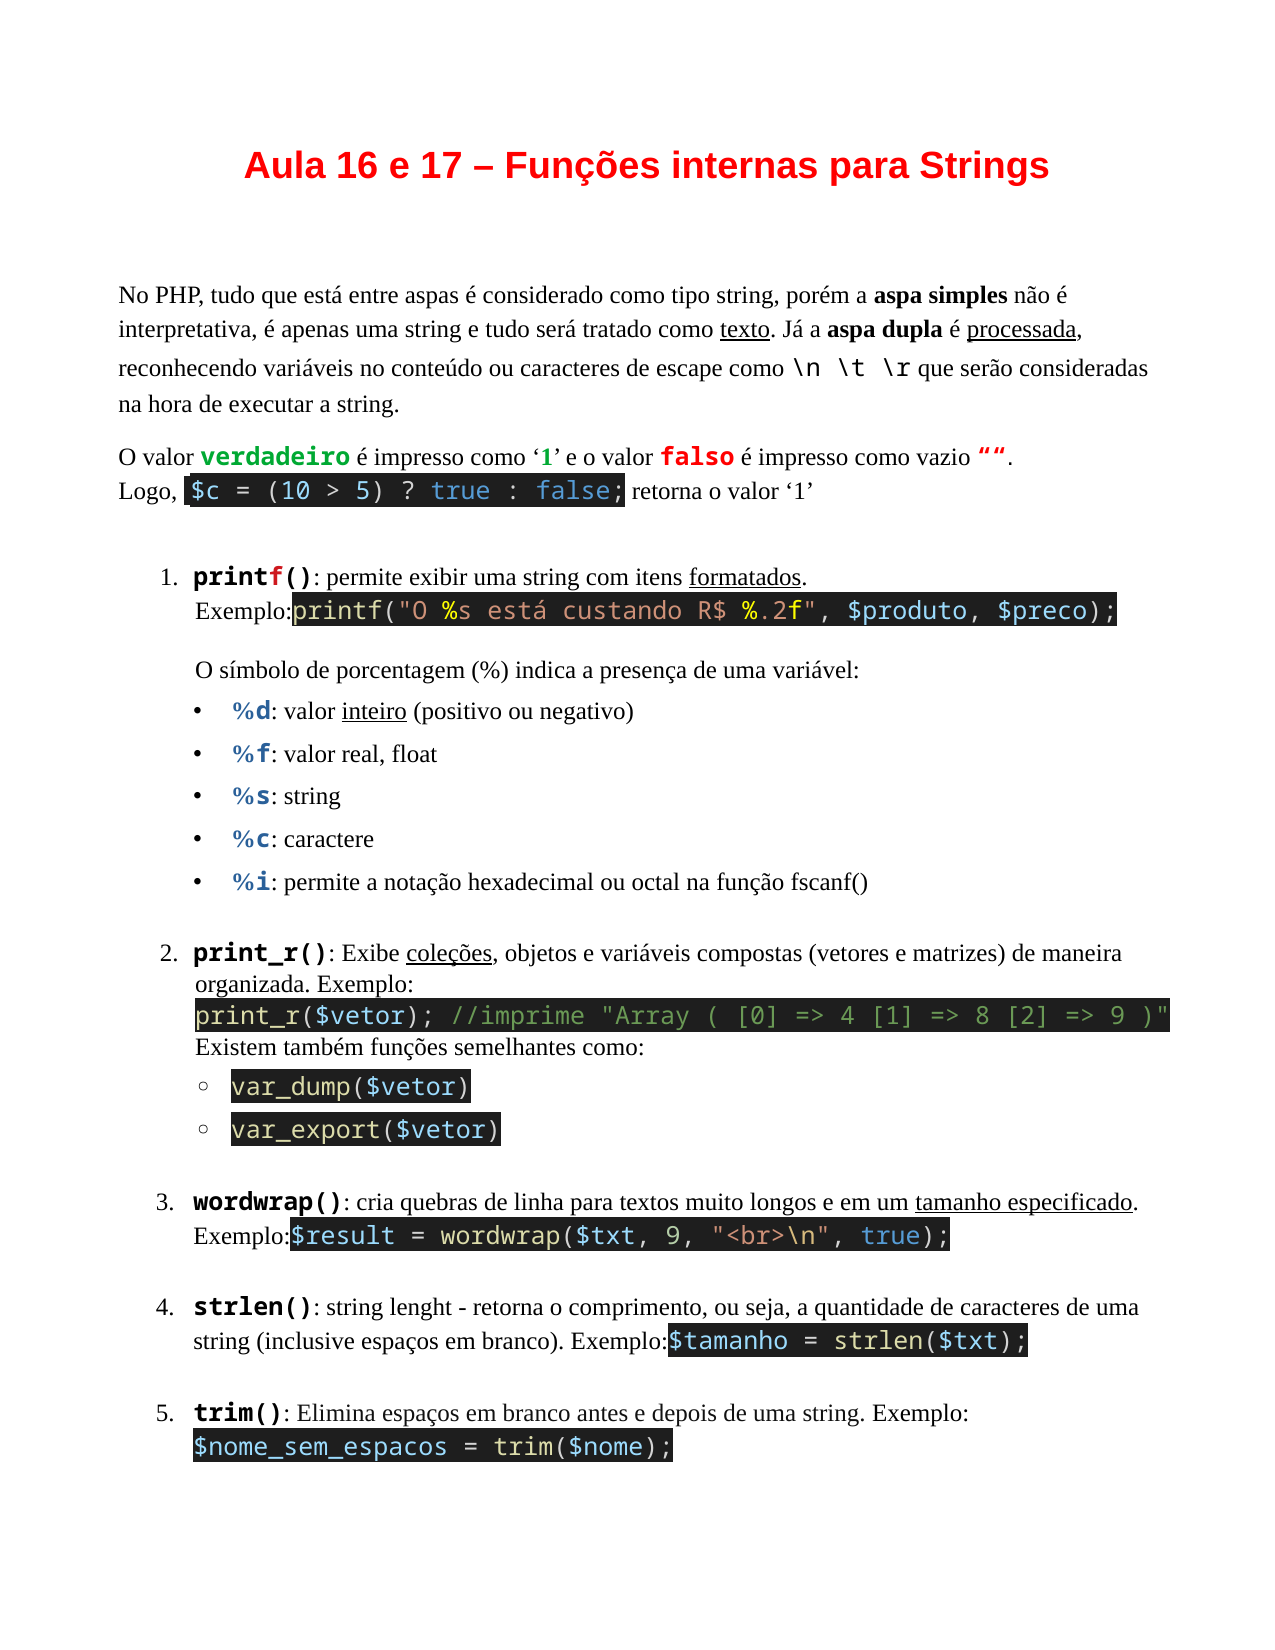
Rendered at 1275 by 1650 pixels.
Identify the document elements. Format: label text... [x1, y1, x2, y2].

list %i: permite a notação hexadecimal ou octal na função fscanf() [193, 863, 1175, 926]
list trim(): Elimina espaços em branco antes e depois de uma string. Exemplo:$nome_sem_espacos = trim($nome); [156, 1394, 1175, 1491]
list %c: caractere [193, 821, 1175, 855]
text O valor verdadeiro é impresso como ‘1’ e o valor falso é impresso como vazio ““. Logo, $c = (10 > 5) ? true : false; retorna o valor ‘1’ [118, 438, 1234, 507]
list %f: valor real, float [193, 735, 1175, 769]
list %d: valor inteiro (positivo ou negativo) [193, 692, 1175, 727]
list printf(): permite exibir uma string com itens formatados. Exemplo:printf("O %s está custando R$ %.2f", $produto, $preco); O símbolo de porcentagem (%) indica a presença de uma variável: [159, 558, 1175, 684]
list wordwrap(): cria quebras de linha para textos muito longos e em um tamanho especificado. Exemplo:$result = wordwrap($txt, 9, "<br>\n", true); [156, 1183, 1175, 1280]
list print_r(): Exibe coleções, objetos e variáveis compostas (vetores e matrizes) de maneira organizada. Exemplo: print_r($vetor); //imprime "Array ( [0] => 4 [1] => 8 [2] => 9 )" Existem também funções semelhantes como: [159, 935, 1193, 1060]
list var_dump($vetor) [193, 1069, 1175, 1103]
list strlen(): string lenght - retorna o comprimento, ou seja, a quantidade de caracteres de uma string (inclusive espaços em branco). Exemplo:$tamanho = strlen($txt); [156, 1289, 1175, 1386]
text No PHP, tudo que está entre aspas é considerado como tipo string, porém a aspa simples não é interpretativa, é apenas uma string e tudo será tratado como texto. Já a aspa dupla é processada, reconhecendo variáveis no conteúdo ou caracteres de escape como \n \t \r que serão consideradas na hora de executar a string. [118, 280, 1175, 418]
subtitle Aula 16 e 17 – Funções internas para Strings [118, 143, 1175, 187]
list %s: string [193, 778, 1175, 812]
list var_export($vetor) [193, 1112, 1175, 1174]
